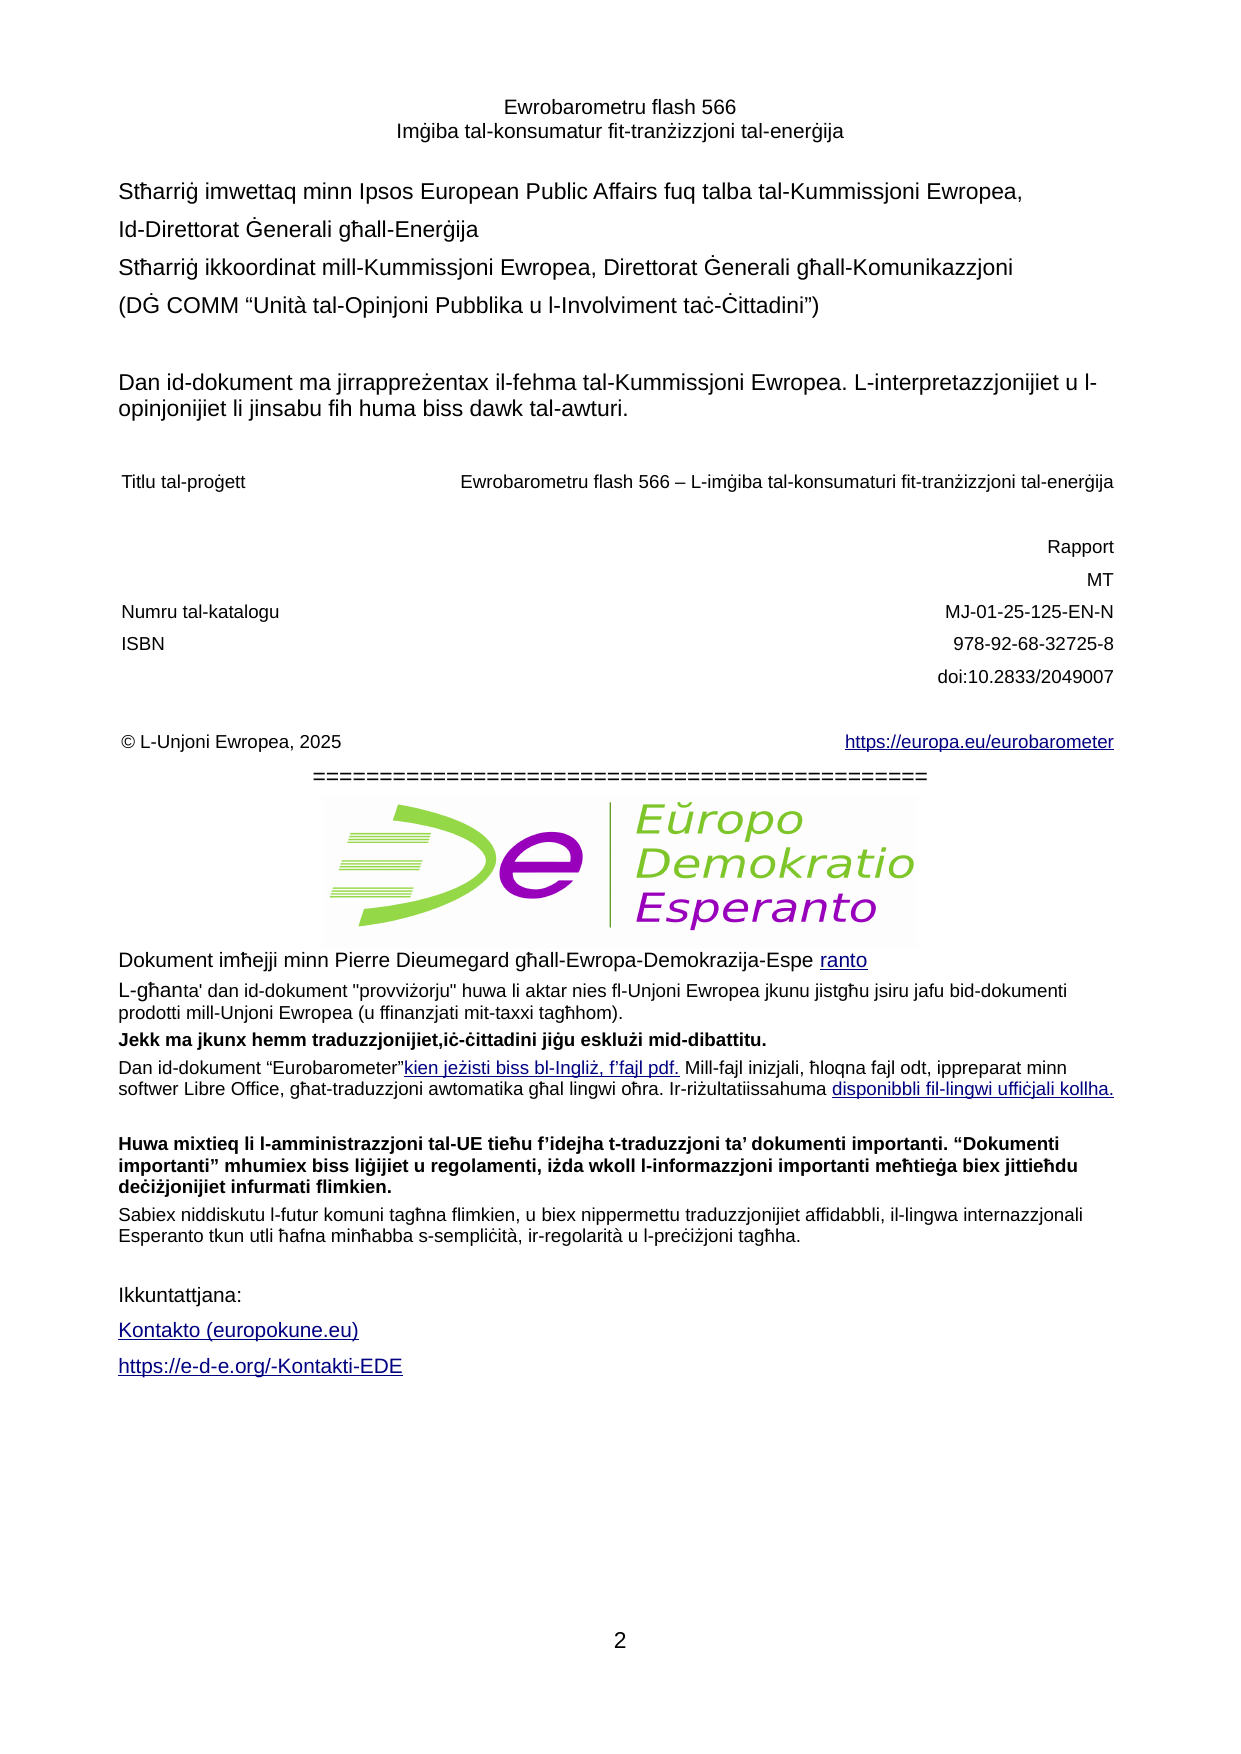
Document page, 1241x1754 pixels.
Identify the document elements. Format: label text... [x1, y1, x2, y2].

text Huwa mixtieq li l-amministrazzjoni tal-UE tieħu f’idejha t-traduzzjoni ta’ dokumenti importanti. “Dokumenti importanti” mhumiex biss liġijiet u regolamenti, iżda wkoll l-informazzjoni importanti meħtieġa biex jittieħdu deċiżjonijiet infurmati flimkien. [118, 1133, 1122, 1198]
table_cell [118, 531, 444, 563]
text L-għanta' dan id-dokument "provviżorju" huwa li aktar nies fl-Unjoni Ewropea jkunu jistgħu jsiru jafu bid-dokumenti prodotti mill-Unjoni Ewropea (u ffinanzjati mit-taxxi tagħhom). [118, 978, 1122, 1023]
table_header Ewrobarometru flash 566 – L-imġiba tal-konsumaturi fit-tranżizzjoni tal-enerġija [444, 466, 1117, 498]
text Id-Direttorat Ġenerali għall-Enerġija [118, 216, 1122, 242]
table_cell ISBN [118, 628, 444, 660]
table_cell [444, 693, 1117, 725]
table_cell MJ-01-25-125-EN-N [444, 595, 1117, 628]
table_cell MT [444, 563, 1117, 595]
text Sabiex niddiskutu l-futur komuni tagħna flimkien, u biex nippermettu traduzzjonijiet affidabbli, il-lingwa internazzjonali Esperanto tkun utli ħafna minħabba s-sempliċità, ir-regolarità u l-preċiżjoni tagħha. [118, 1203, 1122, 1247]
table_cell [118, 693, 444, 725]
table_cell [118, 660, 444, 693]
table_cell 978-92-68-32725-8 [444, 628, 1117, 660]
text (DĠ COMM “Unità tal-Opinjoni Pubblika u l-Involviment taċ-Ċittadini”) [118, 292, 1122, 319]
text Jekk ma jkunx hemm traduzzjonijiet,iċ-ċittadini jiġu esklużi mid-dibattitu. [118, 1029, 1122, 1051]
text ============================================== [118, 763, 1122, 790]
table_cell © L-Unjoni Ewropea, 2025 [118, 725, 444, 757]
text Stħarriġ imwettaq minn Ipsos European Public Affairs fuq talba tal-Kummissjoni Ewropea, [118, 178, 1122, 204]
text https://e-d-e.org/-Kontakti-EDE [118, 1354, 1122, 1378]
text Stħarriġ ikkoordinat mill-Kummissjoni Ewropea, Direttorat Ġenerali għall-Komunikazzjoni [118, 254, 1122, 281]
text Kontakto (europokune.eu) [118, 1318, 1122, 1342]
table_header Titlu tal-proġett [118, 466, 444, 498]
text Dan id-dokument ma jirrappreżentax il-fehma tal-Kummissjoni Ewropea. L-interpretazzjonijiet u l-opinjonijiet li jinsabu fih huma biss dawk tal-awturi. [118, 369, 1122, 422]
table_cell Rapport [444, 531, 1117, 563]
table_cell https://europa.eu/eurobarometer [444, 725, 1117, 757]
table_cell [444, 498, 1117, 531]
text Ikkuntattjana: [118, 1282, 1122, 1306]
table_cell [118, 498, 444, 531]
table_cell Numru tal-katalogu [118, 595, 444, 628]
text Dan id-dokument “Eurobarometer”kien jeżisti biss bl-Ingliż, f’fajl pdf. Mill-fajl inizjali, ħloqna fajl odt, ippreparat minn softwer Libre Office, għat-traduzzjoni awtomatika għal lingwi oħra. Ir-riżultatiissahuma disponibbli fil-lingwi uffiċjali kollha. [118, 1057, 1122, 1100]
table_cell [118, 563, 444, 595]
table_cell doi:10.2833/2049007 [444, 660, 1117, 693]
text Dokument imħejji minn Pierre Dieumegard għall-Ewropa-Demokrazija-Espe ranto [118, 945, 1122, 972]
picture [321, 795, 919, 949]
